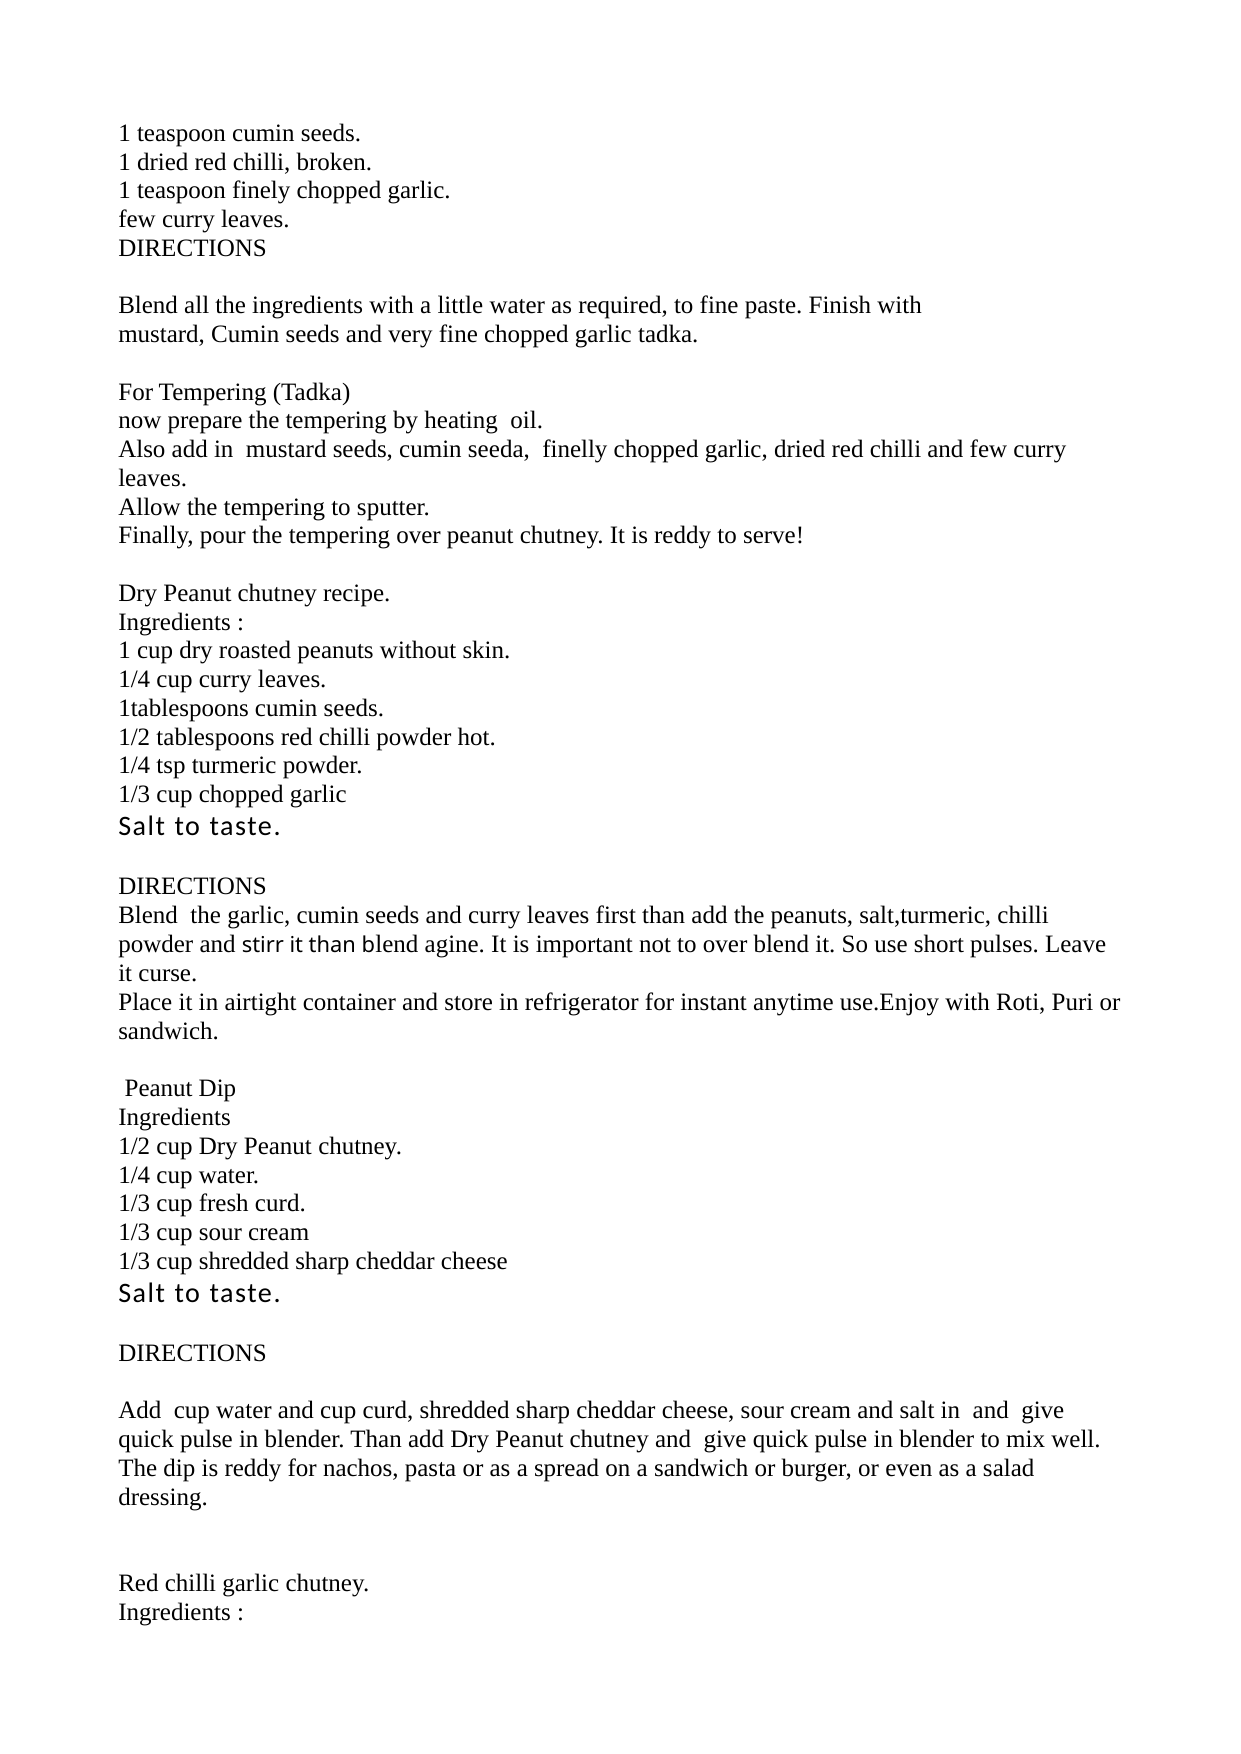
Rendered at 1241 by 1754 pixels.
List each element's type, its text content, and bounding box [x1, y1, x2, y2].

text Ingredients [118, 1102, 1122, 1131]
text Add cup water and cup curd, shredded sharp cheddar cheese, sour cream and salt in and give quick pulse in blender. Than add Dry Peanut chutney and give quick pulse in blender to mix well. The dip is reddy for nachos, pasta or as a spread on a sandwich or burger, or even as a salad dressing. [118, 1395, 1122, 1510]
text Place it in airtight container and store in refrigerator for instant anytime use.Enjoy with Roti, Puri or sandwich. [118, 987, 1122, 1045]
text 1/2 tablespoons red chilli powder hot. [118, 722, 1122, 751]
text Finally, pour the tempering over peanut chutney. It is reddy to serve! [118, 521, 1122, 549]
text 1/4 cup curry leaves. [118, 664, 1122, 693]
text Allow the tempering to sputter. [118, 492, 1122, 521]
text Salt to taste. [118, 808, 1122, 842]
text 1/3 cup fresh curd. [118, 1188, 1122, 1217]
text mustard, Cumin seeds and very fine chopped garlic tadka. [118, 319, 1122, 348]
text 1 dried red chilli, broken. [118, 147, 1122, 176]
text 1/3 cup chopped garlic [118, 779, 1122, 808]
text 1/4 tsp turmeric powder. [118, 751, 1122, 779]
text DIRECTIONS [118, 871, 1122, 900]
text Ingredients : [118, 607, 1122, 636]
text 1/2 cup Dry Peanut chutney. [118, 1131, 1122, 1160]
text Salt to taste. [118, 1275, 1122, 1309]
text Red chilli garlic chutney. [118, 1568, 1122, 1597]
text 1tablespoons cumin seeds. [118, 693, 1122, 722]
text For Tempering (Tadka) [118, 377, 1122, 406]
text Ingredients : [118, 1597, 1122, 1625]
text 1/4 cup water. [118, 1160, 1122, 1188]
text 1 teaspoon cumin seeds. [118, 118, 1122, 147]
text Also add in mustard seeds, cumin seeda, finelly chopped garlic, dried red chilli and few curry leaves. [118, 434, 1122, 492]
text Dry Peanut chutney recipe. [118, 578, 1122, 607]
text 1/3 cup shredded sharp cheddar cheese [118, 1246, 1122, 1275]
text 1 teaspoon finely chopped garlic. [118, 176, 1122, 204]
text DIRECTIONS [118, 1338, 1122, 1367]
text few curry leaves. [118, 204, 1122, 233]
text Peanut Dip [118, 1073, 1122, 1102]
text now prepare the tempering by heating oil. [118, 406, 1122, 434]
text 1/3 cup sour cream [118, 1217, 1122, 1246]
text Blend all the ingredients with a little water as required, to fine paste. Finish with [118, 291, 1122, 319]
text 1 cup dry roasted peanuts without skin. [118, 636, 1122, 664]
text DIRECTIONS [118, 233, 1122, 262]
text Blend the garlic, cumin seeds and curry leaves first than add the peanuts, salt,turmeric, chilli powder and stirr it than blend agine. It is important not to over blend it. So use short pulses. Leave it curse. [118, 900, 1122, 987]
